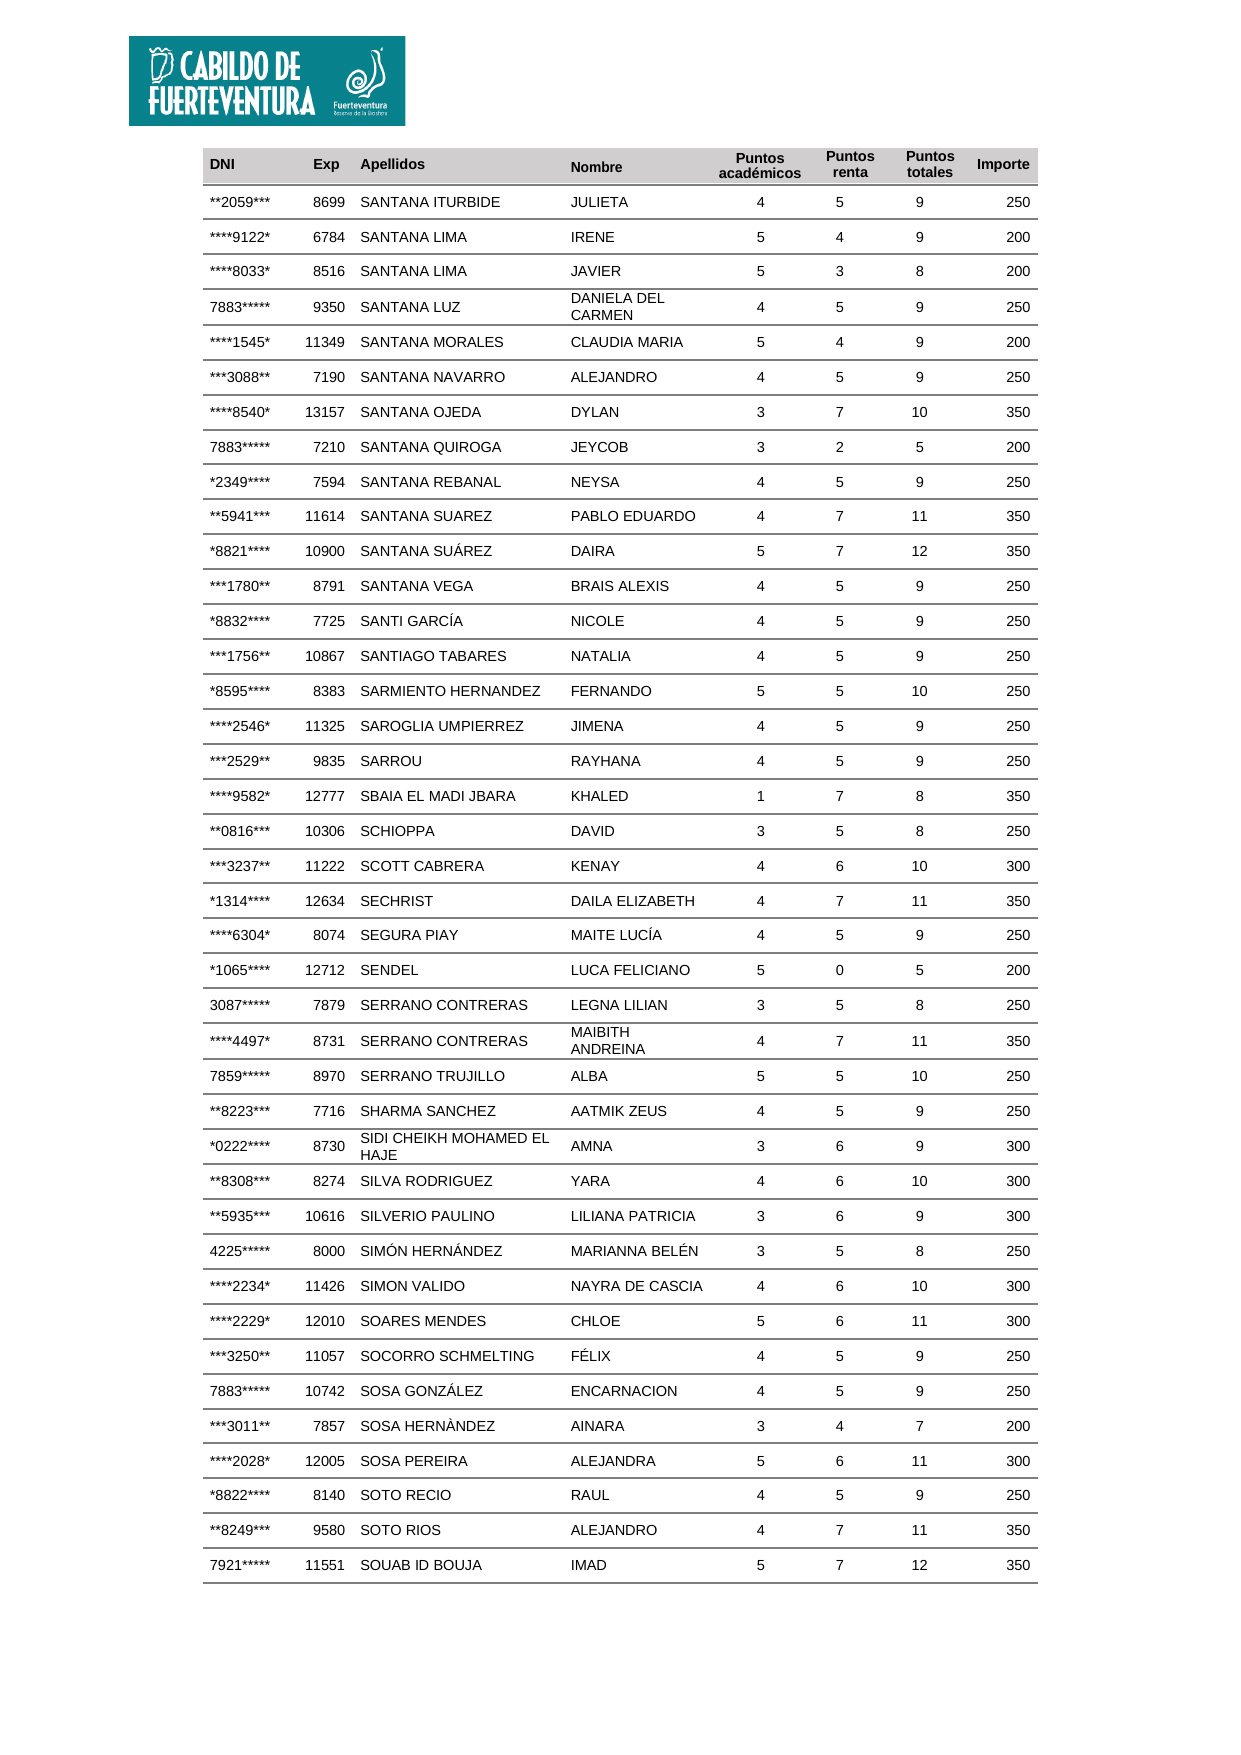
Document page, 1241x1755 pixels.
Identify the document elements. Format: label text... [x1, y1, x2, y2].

table_cell 8274 [288, 1165, 353, 1198]
table_cell 5 [800, 1479, 878, 1512]
table_cell 7190 [288, 361, 353, 393]
table_cell SHARMA SANCHEZ [353, 1095, 556, 1127]
table_cell 4 [730, 1165, 800, 1198]
table_cell 12005 [288, 1444, 353, 1477]
table_cell 200 [952, 255, 1038, 288]
table_cell DAVID [556, 815, 730, 847]
table_cell 10306 [288, 815, 353, 847]
table_cell 11057 [288, 1340, 353, 1372]
table_cell 5 [878, 954, 952, 987]
table_cell 6 [800, 1200, 878, 1233]
table_cell ****9582* [203, 780, 288, 812]
table_cell 3 [730, 1130, 800, 1163]
table_cell SCOTT CABRERA [353, 850, 556, 882]
table_cell BRAIS ALEXIS [556, 570, 730, 603]
table_cell 11 [878, 500, 952, 533]
table_cell 250 [952, 1060, 1038, 1093]
table_cell 350 [952, 1514, 1038, 1547]
table_cell DAILA ELIZABETH [556, 884, 730, 917]
table_cell ***2529** [203, 745, 288, 777]
table_cell 9 [878, 745, 952, 777]
table_cell 9 [878, 326, 952, 358]
table_cell 4 [800, 326, 878, 358]
table_cell 8383 [288, 675, 353, 708]
table_cell **5941*** [203, 500, 288, 533]
table_cell SIMON VALIDO [353, 1270, 556, 1303]
table_cell 11426 [288, 1270, 353, 1303]
table_cell 9 [878, 465, 952, 498]
table_cell 10616 [288, 1200, 353, 1233]
table_cell 10867 [288, 640, 353, 673]
table_cell 8 [878, 1235, 952, 1268]
table_cell 7857 [288, 1410, 353, 1442]
table_cell 7859***** [203, 1060, 288, 1093]
table_cell 5 [730, 535, 800, 568]
table_cell SERRANO TRUJILLO [353, 1060, 556, 1093]
table_cell 4 [730, 884, 800, 917]
table_cell 7725 [288, 605, 353, 638]
table_cell ****8033* [203, 255, 288, 288]
table_header Exp [288, 148, 353, 183]
table_cell 5 [800, 1235, 878, 1268]
table_cell SANTANA REBANAL [353, 465, 556, 498]
table_cell 5 [800, 1340, 878, 1372]
table_cell 250 [952, 675, 1038, 708]
table_cell 6 [800, 1305, 878, 1338]
table_cell 7879 [288, 989, 353, 1022]
table_cell ***3237** [203, 850, 288, 882]
table_cell 4 [730, 290, 800, 324]
table_cell ALEJANDRO [556, 361, 730, 393]
table_cell 6784 [288, 220, 353, 253]
table_cell SANTANA OJEDA [353, 396, 556, 428]
table_cell 4 [730, 640, 800, 673]
table_cell IMAD [556, 1549, 730, 1582]
table_cell 200 [952, 431, 1038, 463]
table_cell *8821**** [203, 535, 288, 568]
table_cell ****6304* [203, 919, 288, 952]
table_cell 5 [730, 1060, 800, 1093]
table_cell 7 [800, 535, 878, 568]
table_cell 7 [878, 1410, 952, 1442]
table_cell 4 [730, 1340, 800, 1372]
table_cell 9 [878, 1130, 952, 1163]
table_cell KENAY [556, 850, 730, 882]
table_cell ALEJANDRO [556, 1514, 730, 1547]
table_cell MAIBITH ANDREINA [556, 1024, 730, 1058]
table_cell 12 [878, 535, 952, 568]
table_cell 350 [952, 535, 1038, 568]
table_cell LILIANA PATRICIA [556, 1200, 730, 1233]
table_cell MAITE LUCÍA [556, 919, 730, 952]
table_cell 9 [878, 605, 952, 638]
table_cell 5 [800, 1060, 878, 1093]
table_cell 10 [878, 396, 952, 428]
table_cell 300 [952, 1200, 1038, 1233]
table_cell 200 [952, 220, 1038, 253]
table_cell **5935*** [203, 1200, 288, 1233]
table_cell ****1545* [203, 326, 288, 358]
table_cell RAUL [556, 1479, 730, 1512]
table_cell 7716 [288, 1095, 353, 1127]
table_cell 9 [878, 710, 952, 743]
table_cell 9 [878, 1095, 952, 1127]
table_cell 7883***** [203, 1375, 288, 1407]
table_cell SAROGLIA UMPIERREZ [353, 710, 556, 743]
table_cell 3087***** [203, 989, 288, 1022]
table_cell 5 [730, 954, 800, 987]
table_cell NAYRA DE CASCIA [556, 1270, 730, 1303]
table_cell 4 [730, 361, 800, 393]
table_cell 200 [952, 954, 1038, 987]
table_cell JULIETA [556, 186, 730, 218]
table_cell 300 [952, 1130, 1038, 1163]
table_cell 5 [730, 220, 800, 253]
table_cell ALBA [556, 1060, 730, 1093]
table_cell 4 [730, 1514, 800, 1547]
table_cell 300 [952, 850, 1038, 882]
table_header Importe [952, 148, 1038, 183]
table_cell 8730 [288, 1130, 353, 1163]
table_cell ****9122* [203, 220, 288, 253]
table_cell 4 [730, 1270, 800, 1303]
table_cell SILVA RODRIGUEZ [353, 1165, 556, 1198]
table_cell 5 [800, 290, 878, 324]
table_cell 7210 [288, 431, 353, 463]
table_cell 250 [952, 989, 1038, 1022]
table_cell SERRANO CONTRERAS [353, 989, 556, 1022]
table_cell LUCA FELICIANO [556, 954, 730, 987]
table_cell ALEJANDRA [556, 1444, 730, 1477]
table_cell NICOLE [556, 605, 730, 638]
table_cell SANTANA ITURBIDE [353, 186, 556, 218]
table_cell *8595**** [203, 675, 288, 708]
table_cell CHLOE [556, 1305, 730, 1338]
table_cell 12 [878, 1549, 952, 1582]
table_cell 10 [878, 1060, 952, 1093]
table_cell 350 [952, 780, 1038, 812]
table_cell *8822**** [203, 1479, 288, 1512]
table_cell SANTI GARCÍA [353, 605, 556, 638]
table_cell YARA [556, 1165, 730, 1198]
table_cell 11 [878, 1305, 952, 1338]
table_cell **8223*** [203, 1095, 288, 1127]
table_cell 8 [878, 815, 952, 847]
table_cell DYLAN [556, 396, 730, 428]
table_cell *2349**** [203, 465, 288, 498]
table_cell ****4497* [203, 1024, 288, 1058]
table_cell 5 [800, 570, 878, 603]
table_cell 5 [800, 186, 878, 218]
table_cell 250 [952, 1095, 1038, 1127]
table_cell 300 [952, 1305, 1038, 1338]
table_cell SOCORRO SCHMELTING [353, 1340, 556, 1372]
table_cell 5 [800, 989, 878, 1022]
table_cell 4 [800, 220, 878, 253]
table_cell 8 [878, 255, 952, 288]
table_cell 4 [730, 465, 800, 498]
table_cell 11349 [288, 326, 353, 358]
table_cell 300 [952, 1165, 1038, 1198]
table_cell 5 [730, 1305, 800, 1338]
table_cell 9 [878, 1375, 952, 1407]
table_cell 250 [952, 1235, 1038, 1268]
table_cell SANTANA SUÁREZ [353, 535, 556, 568]
table_cell 4 [730, 1095, 800, 1127]
table_cell 12712 [288, 954, 353, 987]
table_cell NEYSA [556, 465, 730, 498]
table_cell SANTIAGO TABARES [353, 640, 556, 673]
table_cell 7 [800, 1514, 878, 1547]
table_cell 11222 [288, 850, 353, 882]
table_cell 7921***** [203, 1549, 288, 1582]
table_cell 6 [800, 850, 878, 882]
table_cell 5 [730, 1549, 800, 1582]
table_cell SANTANA LIMA [353, 220, 556, 253]
table_cell 6 [800, 1165, 878, 1198]
table_cell 5 [800, 710, 878, 743]
table_header Apellidos [353, 148, 556, 183]
table_cell ****2234* [203, 1270, 288, 1303]
table_cell AATMIK ZEUS [556, 1095, 730, 1127]
table_cell 250 [952, 640, 1038, 673]
table_cell SOUAB ID BOUJA [353, 1549, 556, 1582]
table_cell ENCARNACION [556, 1375, 730, 1407]
table_cell 0 [800, 954, 878, 987]
table_cell 7883***** [203, 290, 288, 324]
table_cell 250 [952, 570, 1038, 603]
table_cell 5 [730, 326, 800, 358]
table_cell SIDI CHEIKH MOHAMED EL HAJE [353, 1130, 556, 1163]
table_cell 4 [800, 1410, 878, 1442]
table_cell SIMÓN HERNÁNDEZ [353, 1235, 556, 1268]
table_cell 12777 [288, 780, 353, 812]
table_cell 2 [800, 431, 878, 463]
table_cell 250 [952, 290, 1038, 324]
table_cell 11 [878, 1024, 952, 1058]
table_cell 10900 [288, 535, 353, 568]
table_cell SCHIOPPA [353, 815, 556, 847]
table_cell JIMENA [556, 710, 730, 743]
table_cell ***3011** [203, 1410, 288, 1442]
table_cell 250 [952, 1340, 1038, 1372]
table_cell 250 [952, 186, 1038, 218]
table_cell 9 [878, 186, 952, 218]
table_cell ****2546* [203, 710, 288, 743]
table_cell SANTANA LIMA [353, 255, 556, 288]
table_cell 3 [730, 1410, 800, 1442]
table_cell 4 [730, 1479, 800, 1512]
table_cell AMNA [556, 1130, 730, 1163]
table_cell 250 [952, 919, 1038, 952]
table_cell 5 [800, 361, 878, 393]
table_cell NATALIA [556, 640, 730, 673]
table_cell 5 [800, 465, 878, 498]
table_cell 5 [730, 675, 800, 708]
table_cell FÉLIX [556, 1340, 730, 1372]
table_cell JEYCOB [556, 431, 730, 463]
table_cell 8699 [288, 186, 353, 218]
table_cell 350 [952, 884, 1038, 917]
table_cell **0816*** [203, 815, 288, 847]
table_cell *8832**** [203, 605, 288, 638]
table_cell 5 [800, 745, 878, 777]
table_cell 4 [730, 605, 800, 638]
table_cell 11 [878, 1444, 952, 1477]
table_cell *0222**** [203, 1130, 288, 1163]
table_cell 7594 [288, 465, 353, 498]
table_cell 6 [800, 1270, 878, 1303]
table_cell ****2028* [203, 1444, 288, 1477]
table_cell 5 [730, 255, 800, 288]
table_cell DAIRA [556, 535, 730, 568]
table_cell 5 [800, 640, 878, 673]
table_cell SANTANA LUZ [353, 290, 556, 324]
table_header DNI [203, 148, 288, 183]
table_cell 3 [730, 396, 800, 428]
table_cell SARROU [353, 745, 556, 777]
table_cell 9 [878, 1479, 952, 1512]
table_cell 1 [730, 780, 800, 812]
table_cell PABLO EDUARDO [556, 500, 730, 533]
table_cell 10 [878, 850, 952, 882]
table_cell SOTO RIOS [353, 1514, 556, 1547]
table_cell SEGURA PIAY [353, 919, 556, 952]
table_cell ****8540* [203, 396, 288, 428]
table_cell 350 [952, 1549, 1038, 1582]
table_cell SANTANA MORALES [353, 326, 556, 358]
table_cell 350 [952, 396, 1038, 428]
table_cell 6 [800, 1130, 878, 1163]
table_cell 3 [800, 255, 878, 288]
table_cell SOARES MENDES [353, 1305, 556, 1338]
table_cell 4 [730, 919, 800, 952]
table_cell 8516 [288, 255, 353, 288]
table_cell 6 [800, 1444, 878, 1477]
table_cell 4 [730, 850, 800, 882]
table_cell 250 [952, 1375, 1038, 1407]
table_cell **8308*** [203, 1165, 288, 1198]
table_cell 9 [878, 640, 952, 673]
table_cell SANTANA SUAREZ [353, 500, 556, 533]
table_cell SENDEL [353, 954, 556, 987]
table_cell RAYHANA [556, 745, 730, 777]
table_cell ***1780** [203, 570, 288, 603]
table_cell 11 [878, 1514, 952, 1547]
table_cell 5 [730, 1444, 800, 1477]
table_cell 9580 [288, 1514, 353, 1547]
table_cell 3 [730, 815, 800, 847]
table_cell SOSA PEREIRA [353, 1444, 556, 1477]
table_cell 350 [952, 500, 1038, 533]
table_cell 12010 [288, 1305, 353, 1338]
table_cell 7 [800, 396, 878, 428]
table_cell 8970 [288, 1060, 353, 1093]
table_cell 8 [878, 989, 952, 1022]
table_cell *1065**** [203, 954, 288, 987]
table_cell JAVIER [556, 255, 730, 288]
table_cell **2059*** [203, 186, 288, 218]
table_cell 12634 [288, 884, 353, 917]
table_cell SECHRIST [353, 884, 556, 917]
table_cell 8731 [288, 1024, 353, 1058]
table_cell 300 [952, 1270, 1038, 1303]
table_cell SBAIA EL MADI JBARA [353, 780, 556, 812]
table_cell 5 [800, 1375, 878, 1407]
table_cell 9835 [288, 745, 353, 777]
table_cell SANTANA QUIROGA [353, 431, 556, 463]
table_cell 200 [952, 1410, 1038, 1442]
table_cell SOTO RECIO [353, 1479, 556, 1512]
table_cell SANTANA VEGA [353, 570, 556, 603]
table_cell 11 [878, 884, 952, 917]
table_cell *1314**** [203, 884, 288, 917]
table_cell 9 [878, 570, 952, 603]
table_cell 7 [800, 1024, 878, 1058]
table_cell 250 [952, 465, 1038, 498]
table_cell 10 [878, 675, 952, 708]
table_cell 7883***** [203, 431, 288, 463]
table_cell 4 [730, 710, 800, 743]
table_header Nombre Puntos académicos [556, 148, 800, 183]
table_cell 5 [800, 919, 878, 952]
table_cell 200 [952, 326, 1038, 358]
table_cell 5 [878, 431, 952, 463]
table_cell SOSA GONZÁLEZ [353, 1375, 556, 1407]
table_cell 4 [730, 500, 800, 533]
table_cell 11551 [288, 1549, 353, 1582]
table_cell 5 [800, 1095, 878, 1127]
table_cell LEGNA LILIAN [556, 989, 730, 1022]
table_cell 11325 [288, 710, 353, 743]
table_cell 13157 [288, 396, 353, 428]
table_cell 10 [878, 1270, 952, 1303]
table_cell SILVERIO PAULINO [353, 1200, 556, 1233]
table_cell 11614 [288, 500, 353, 533]
table_cell 9 [878, 919, 952, 952]
table_cell 8 [878, 780, 952, 812]
table_cell 4 [730, 1375, 800, 1407]
table_cell 9 [878, 220, 952, 253]
table_cell KHALED [556, 780, 730, 812]
table_cell ****2229* [203, 1305, 288, 1338]
table_cell SOSA HERNÀNDEZ [353, 1410, 556, 1442]
table_cell 10 [878, 1165, 952, 1198]
table_cell AINARA [556, 1410, 730, 1442]
table_cell 4 [730, 570, 800, 603]
table_cell 7 [800, 884, 878, 917]
table_cell SANTANA NAVARRO [353, 361, 556, 393]
table_cell 9 [878, 1340, 952, 1372]
table_cell 4225***** [203, 1235, 288, 1268]
table_cell 250 [952, 745, 1038, 777]
table_cell 3 [730, 989, 800, 1022]
table_cell 9 [878, 361, 952, 393]
table_cell DANIELA DEL CARMEN [556, 290, 730, 324]
table_cell CLAUDIA MARIA [556, 326, 730, 358]
table_cell 250 [952, 1479, 1038, 1512]
table_cell 8791 [288, 570, 353, 603]
table_cell 3 [730, 1235, 800, 1268]
table_cell 9350 [288, 290, 353, 324]
table_cell 7 [800, 1549, 878, 1582]
table_cell 300 [952, 1444, 1038, 1477]
table_cell ***1756** [203, 640, 288, 673]
table_cell 10742 [288, 1375, 353, 1407]
table_cell SERRANO CONTRERAS [353, 1024, 556, 1058]
table_cell 8000 [288, 1235, 353, 1268]
table_cell 350 [952, 1024, 1038, 1058]
table_cell 250 [952, 710, 1038, 743]
table_cell 9 [878, 290, 952, 324]
table_cell 5 [800, 815, 878, 847]
table_cell 5 [800, 675, 878, 708]
table_cell 4 [730, 186, 800, 218]
table_header Puntos totales [878, 148, 952, 183]
table_cell 250 [952, 815, 1038, 847]
table_header Puntos renta [800, 148, 878, 183]
table_cell ***3250** [203, 1340, 288, 1372]
table_cell 5 [800, 605, 878, 638]
table_cell IRENE [556, 220, 730, 253]
table_cell MARIANNA BELÉN [556, 1235, 730, 1268]
table_cell ***3088** [203, 361, 288, 393]
table_cell 8140 [288, 1479, 353, 1512]
table_cell 3 [730, 1200, 800, 1233]
table_cell 7 [800, 500, 878, 533]
table_cell **8249*** [203, 1514, 288, 1547]
table_cell 4 [730, 745, 800, 777]
table_cell 4 [730, 1024, 800, 1058]
table_cell 8074 [288, 919, 353, 952]
table_cell 7 [800, 780, 878, 812]
table_cell FERNANDO [556, 675, 730, 708]
table_cell 9 [878, 1200, 952, 1233]
table_cell 3 [730, 431, 800, 463]
table_cell SARMIENTO HERNANDEZ [353, 675, 556, 708]
table_cell 250 [952, 361, 1038, 393]
table_cell 250 [952, 605, 1038, 638]
